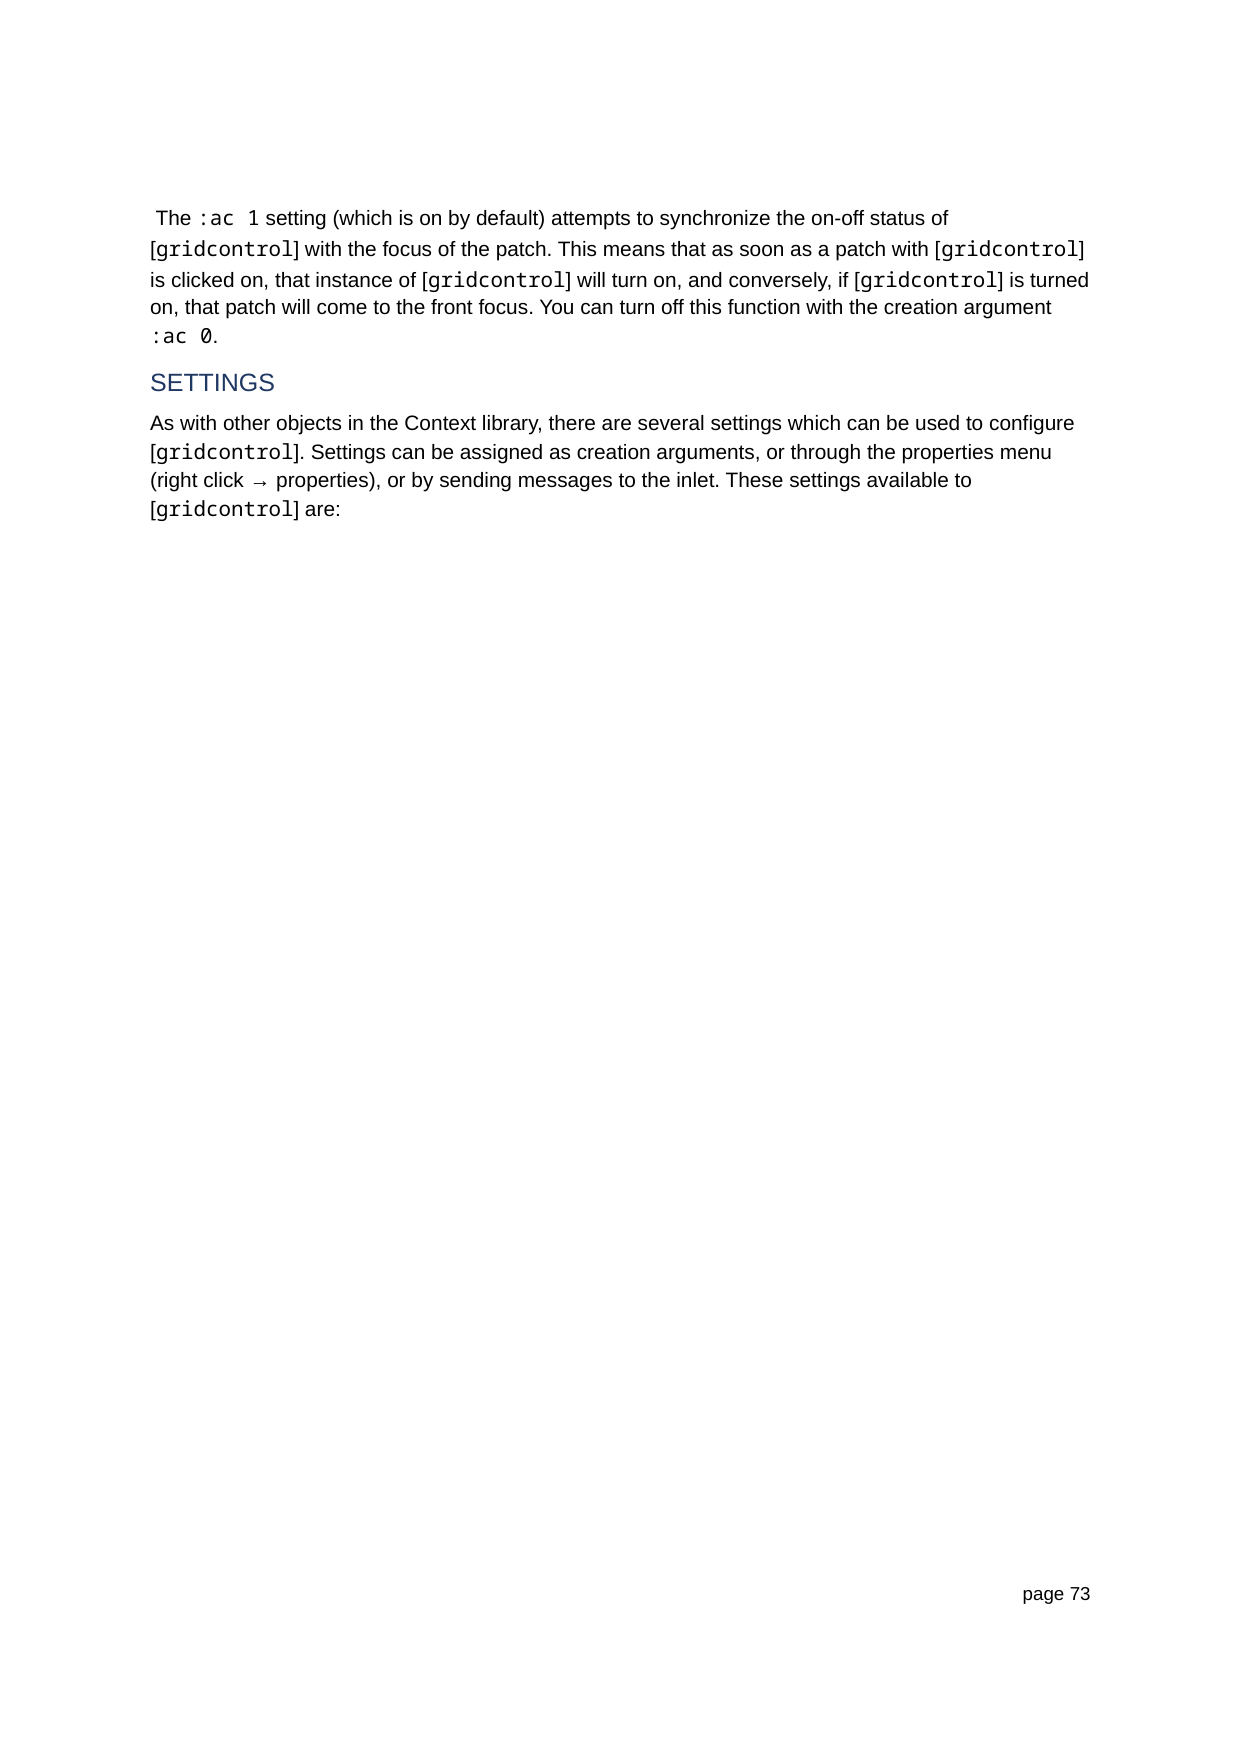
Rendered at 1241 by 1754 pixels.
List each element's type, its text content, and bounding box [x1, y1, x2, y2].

text The :ac 1 setting (which is on by default) attempts to synchronize the on-off status of [gridcontrol] with the focus of the patch. This means that as soon as a patch with [gridcontrol] is clicked on, that instance of [gridcontrol] will turn on, and conversely, if [gridcontrol] is turned on, that patch will come to the front focus. You can turn off this function with the creation argument :ac 0. [150, 203, 1090, 349]
subtitle SETTINGS [150, 368, 1090, 397]
text As with other objects in the Context library, there are several settings which can be used to configure [gridcontrol]. Settings can be assigned as creation arguments, or through the properties menu (right click → properties), or by sending messages to the inlet. These settings available to [gridcontrol] are: [150, 411, 1090, 523]
